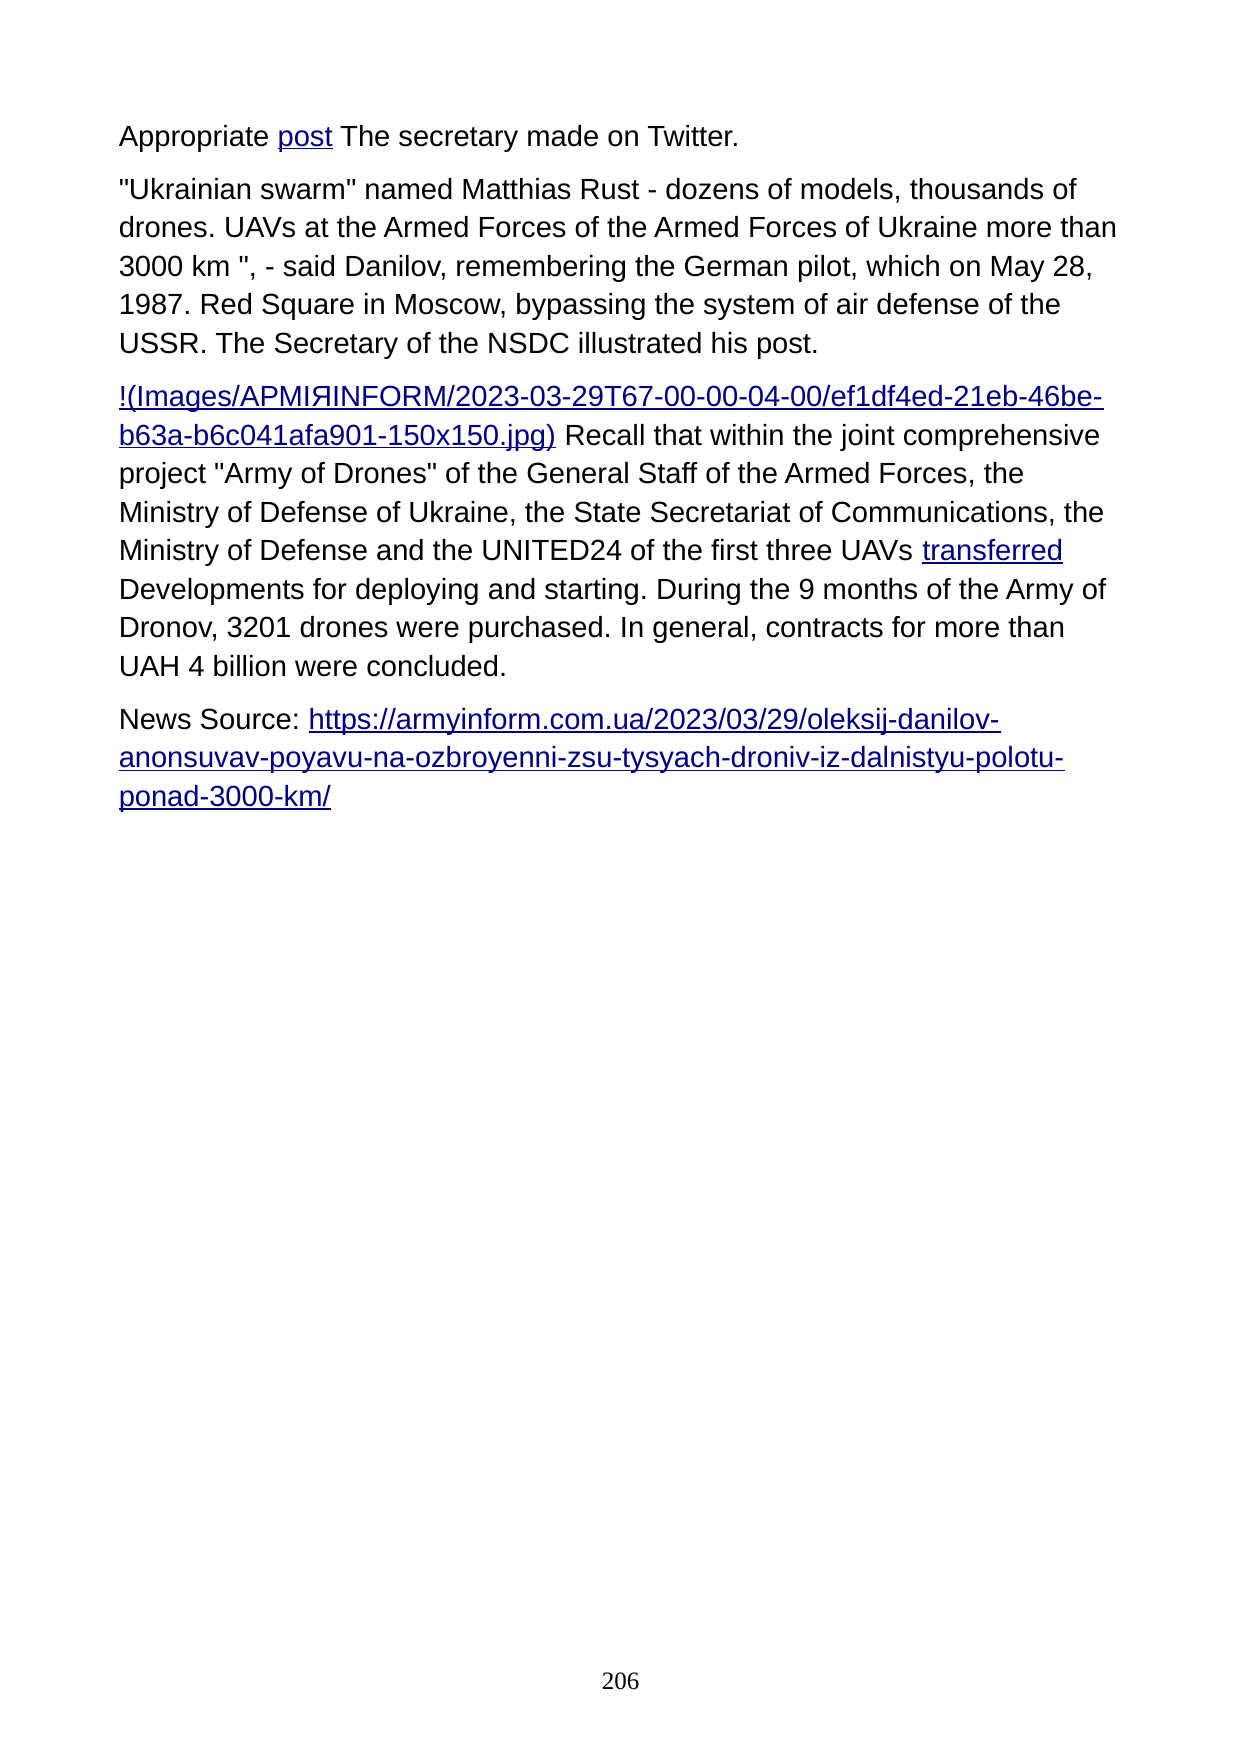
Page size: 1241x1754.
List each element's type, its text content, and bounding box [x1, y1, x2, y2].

text !(Images/AРМІЯINFORM/2023-03-29T67-00-00-04-00/ef1df4ed-21eb-46be-b63a-b6c041afa901-150x150.jpg) Recall that within the joint comprehensive project "Army of Drones" of the General Staff of the Armed Forces, the Ministry of Defense of Ukraine, the State Secretariat of Communications, the Ministry of Defense and the UNITED24 of the first three UAVs transferred Developments for deploying and starting. During the 9 months of the Army of Dronov, 3201 drones were purchased. In general, contracts for more than UAH 4 billion were concluded. [118, 379, 1122, 682]
text "Ukrainian swarm" named Matthias Rust - dozens of models, thousands of drones. UAVs at the Armed Forces of the Armed Forces of Ukraine more than 3000 km ", - said Danilov, remembering the German pilot, which on May 28, 1987. Red Square in Moscow, bypassing the system of air defense of the USSR. The Secretary of the NSDC illustrated his post. [118, 172, 1122, 359]
text Appropriate post The secretary made on Twitter. [118, 118, 1122, 152]
text News Source: https://armyinform.com.ua/2023/03/29/oleksij-danilov-anonsuvav-poyavu-na-ozbroyenni-zsu-tysyach-droniv-iz-dalnistyu-polotu-ponad-3000-km/ [118, 702, 1122, 812]
